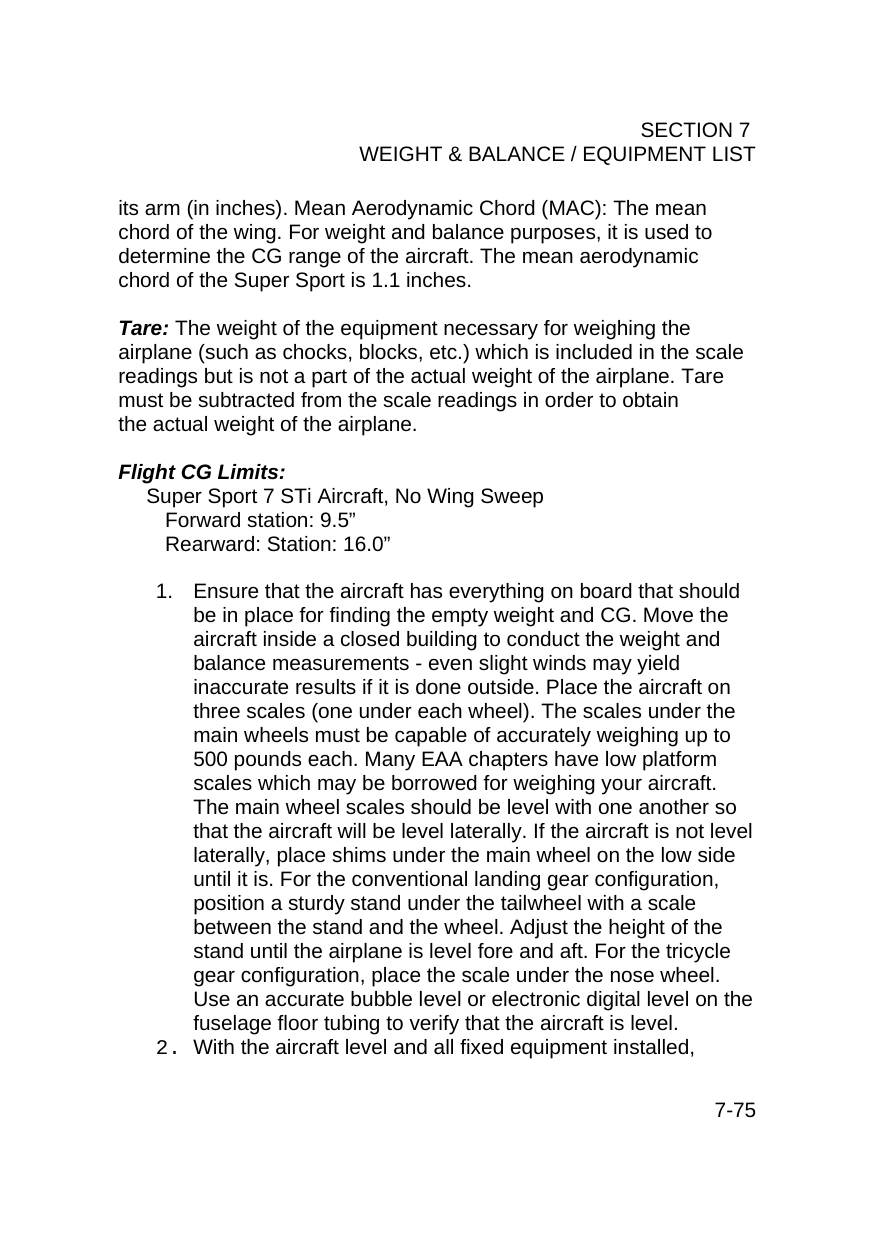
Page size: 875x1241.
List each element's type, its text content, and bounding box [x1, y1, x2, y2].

list With the aircraft level and all fixed equipment installed, [156, 1034, 756, 1060]
text Tare: The weight of the equipment necessary for weighing the airplane (such as chocks, blocks, etc.) which is included in the scale readings but is not a part of the actual weight of the airplane. Tare must be subtracted from the scale readings in order to obtain [118, 316, 756, 412]
text Forward station: 9.5” [165, 507, 756, 531]
text Rearward: Station: 16.0” [165, 531, 756, 555]
text Super Sport 7 STi Aircraft, No Wing Sweep [146, 483, 756, 507]
list Ensure that the aircraft has everything on board that should be in place for finding the empty weight and CG. Move the aircraft inside a closed building to conduct the weight and balance measurements - even slight winds may yield inaccurate results if it is done outside. Place the aircraft on three scales (one under each wheel). The scales under the main wheels must be capable of accurately weighing up to 500 pounds each. Many EAA chapters have low platform scales which may be borrowed for weighing your aircraft. The main wheel scales should be level with one another so that the aircraft will be level laterally. If the aircraft is not level laterally, place shims under the main wheel on the low side until it is. For the conventional landing gear configuration, position a sturdy stand under the tailwheel with a scale between the stand and the wheel. Adjust the height of the stand until the airplane is level fore and aft. For the tricycle gear configuration, place the scale under the nose wheel. Use an accurate bubble level or electronic digital level on the fuselage floor tubing to verify that the aircraft is level. [156, 579, 756, 1034]
text the actual weight of the airplane. [118, 412, 756, 436]
text Flight CG Limits: [118, 459, 756, 483]
text its arm (in inches). Mean Aerodynamic Chord (MAC): The mean [118, 196, 756, 220]
text chord of the wing. For weight and balance purposes, it is used to determine the CG range of the aircraft. The mean aerodynamic chord of the Super Sport is 1.1 inches. [118, 220, 756, 292]
